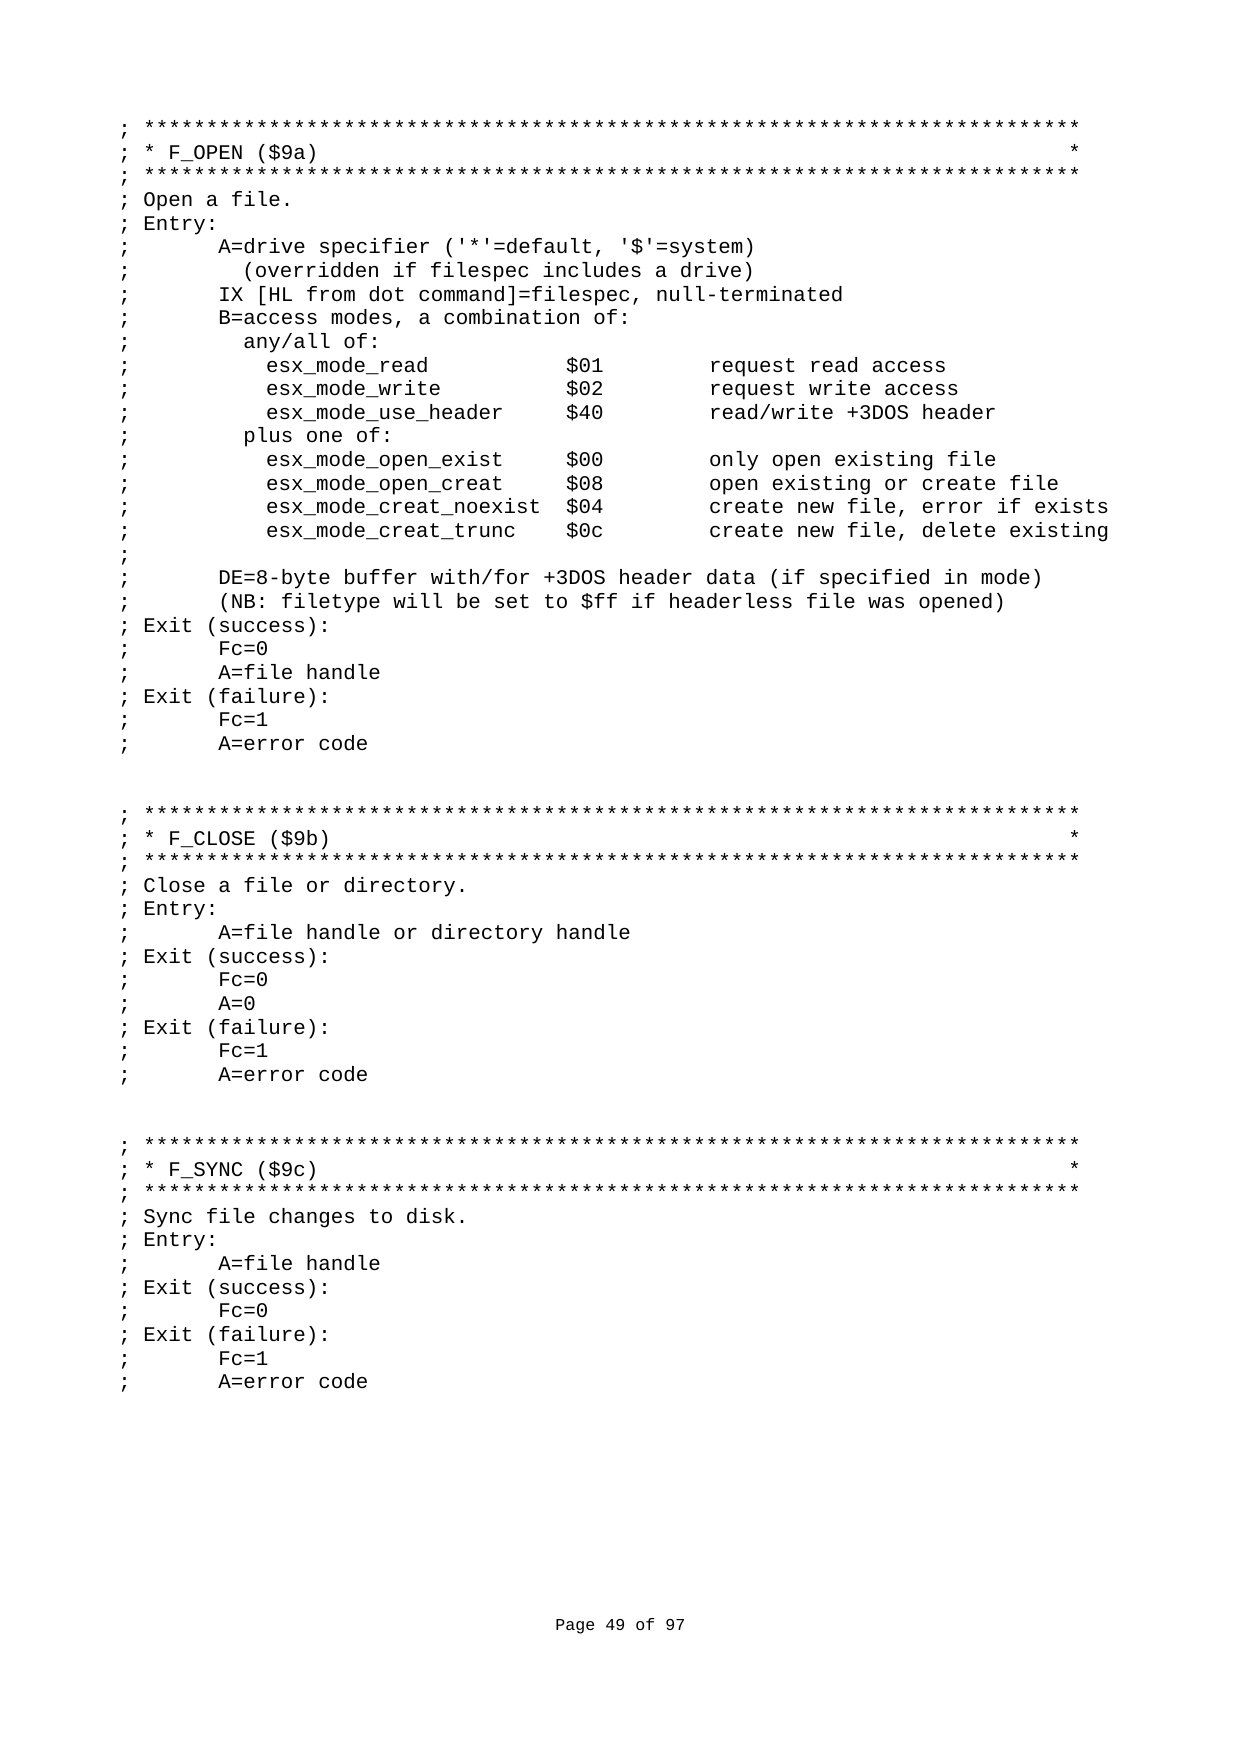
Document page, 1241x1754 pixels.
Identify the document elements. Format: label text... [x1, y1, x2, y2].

text ; Close a file or directory. [118, 875, 1122, 898]
text ; *************************************************************************** [118, 851, 1122, 875]
text ; Fc=0 [118, 638, 1122, 662]
text ; Exit (failure): [118, 1017, 1122, 1040]
text ; (overridden if filespec includes a drive) [118, 260, 1122, 284]
text ; A=error code [118, 1064, 1122, 1088]
text ; * F_CLOSE ($9b) * [118, 827, 1122, 851]
text ; A=file handle [118, 1253, 1122, 1277]
text ; A=file handle [118, 662, 1122, 686]
text ; DE=8-byte buffer with/for +3DOS header data (if specified in mode) [118, 567, 1122, 591]
text ; Fc=1 [118, 1348, 1122, 1371]
text ; Entry: [118, 213, 1122, 236]
text ; esx_mode_creat_trunc $0c create new file, delete existing [118, 520, 1122, 544]
text ; any/all of: [118, 331, 1122, 354]
text ; *************************************************************************** [118, 118, 1122, 142]
text ; A=file handle or directory handle [118, 922, 1122, 946]
text ; * F_OPEN ($9a) * [118, 142, 1122, 165]
text ; Exit (failure): [118, 1324, 1122, 1348]
text ; Fc=0 [118, 969, 1122, 993]
text ; Fc=1 [118, 1040, 1122, 1064]
text ; Entry: [118, 898, 1122, 922]
text ; A=drive specifier ('*'=default, '$'=system) [118, 236, 1122, 260]
text ; Exit (failure): [118, 686, 1122, 709]
text ; B=access modes, a combination of: [118, 307, 1122, 331]
text ; Exit (success): [118, 615, 1122, 638]
text ; esx_mode_read $01 request read access [118, 354, 1122, 378]
text ; A=0 [118, 993, 1122, 1017]
text ; *************************************************************************** [118, 1182, 1122, 1206]
text ; esx_mode_open_creat $08 open existing or create file [118, 473, 1122, 496]
text ; Fc=0 [118, 1300, 1122, 1324]
text ; Sync file changes to disk. [118, 1206, 1122, 1229]
text ; A=error code [118, 733, 1122, 757]
text ; Exit (success): [118, 1277, 1122, 1300]
text ; plus one of: [118, 426, 1122, 449]
text ; *************************************************************************** [118, 1135, 1122, 1158]
text ; IX [HL from dot command]=filespec, null-terminated [118, 284, 1122, 307]
text ; esx_mode_creat_noexist $04 create new file, error if exists [118, 496, 1122, 520]
text ; esx_mode_write $02 request write access [118, 378, 1122, 402]
text ; A=error code [118, 1371, 1122, 1395]
text ; [118, 544, 1122, 567]
text ; (NB: filetype will be set to $ff if headerless file was opened) [118, 591, 1122, 615]
text ; Exit (success): [118, 946, 1122, 969]
text ; Open a file. [118, 189, 1122, 213]
text ; * F_SYNC ($9c) * [118, 1158, 1122, 1182]
text ; esx_mode_open_exist $00 only open existing file [118, 449, 1122, 473]
text ; Entry: [118, 1229, 1122, 1253]
text ; *************************************************************************** [118, 165, 1122, 189]
text ; *************************************************************************** [118, 804, 1122, 827]
text ; Fc=1 [118, 709, 1122, 733]
text ; esx_mode_use_header $40 read/write +3DOS header [118, 402, 1122, 426]
